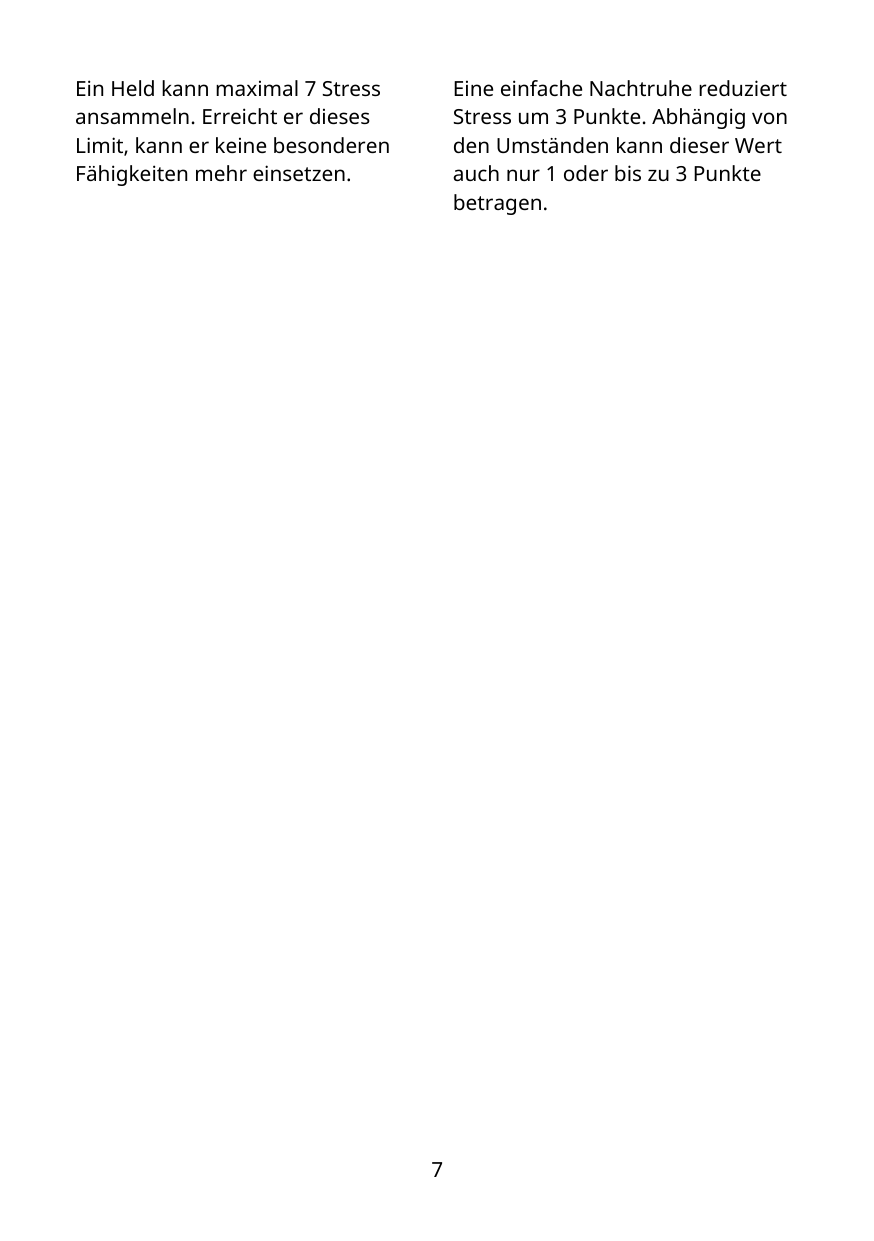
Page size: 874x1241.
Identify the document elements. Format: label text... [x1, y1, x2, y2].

text Eine einfache Nachtruhe reduziert Stress um 3 Punkte. Abhängig von den Umständen kann dieser Wert auch nur 1 oder bis zu 3 Punkte betragen. [453, 74, 799, 216]
text Ein Held kann maximal 7 Stress ansammeln. Erreicht er dieses Limit, kann er keine besonderen Fähigkeiten mehr einsetzen. [75, 74, 421, 188]
